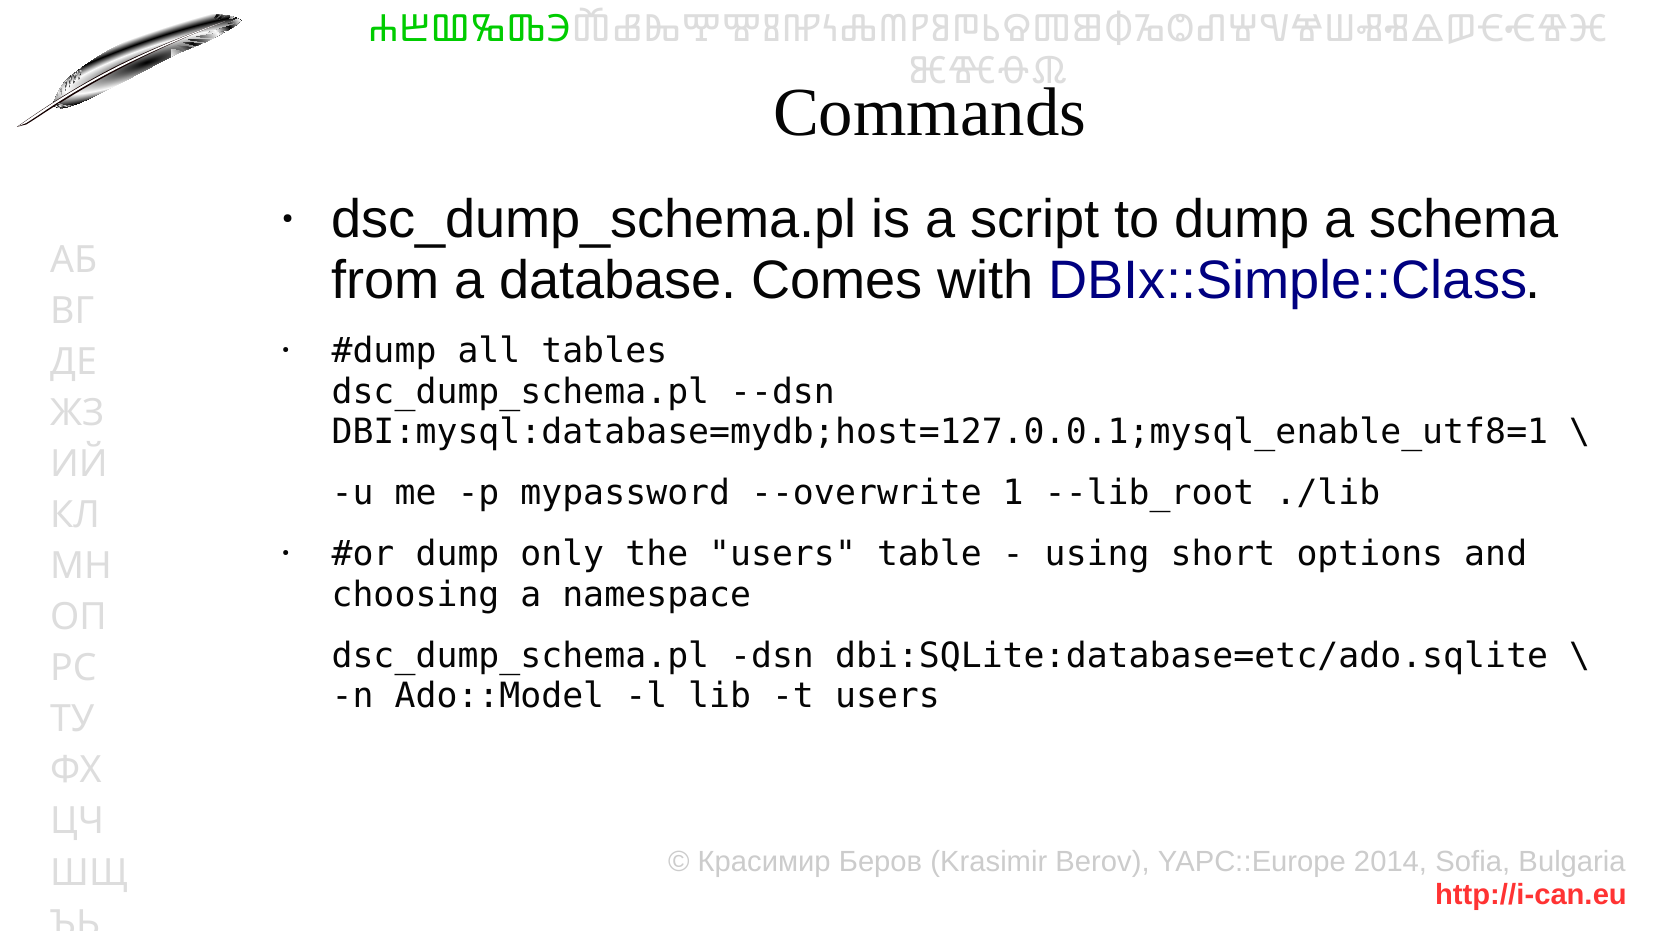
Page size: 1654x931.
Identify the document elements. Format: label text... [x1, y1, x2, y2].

title Commands [265, 35, 1595, 188]
list dsc_dump_schema.pl is a script to dump a schema from a database. Comes with DBIx::Simple::Class. #dump all tables dsc_dump_schema.pl --dsn DBI:mysql:database=mydb;host=127.0.0.1;mysql_enable_utf8=1 \ -u me -p mypassword --overwrite 1 --lib_root ./lib #or dump only the "users" table - using short options and choosing a namespace dsc_dump_schema.pl -dsn dbi:SQLite:database=etc/ado.sqlite \ -n Ado::Model -l lib -t users [265, 188, 1595, 815]
